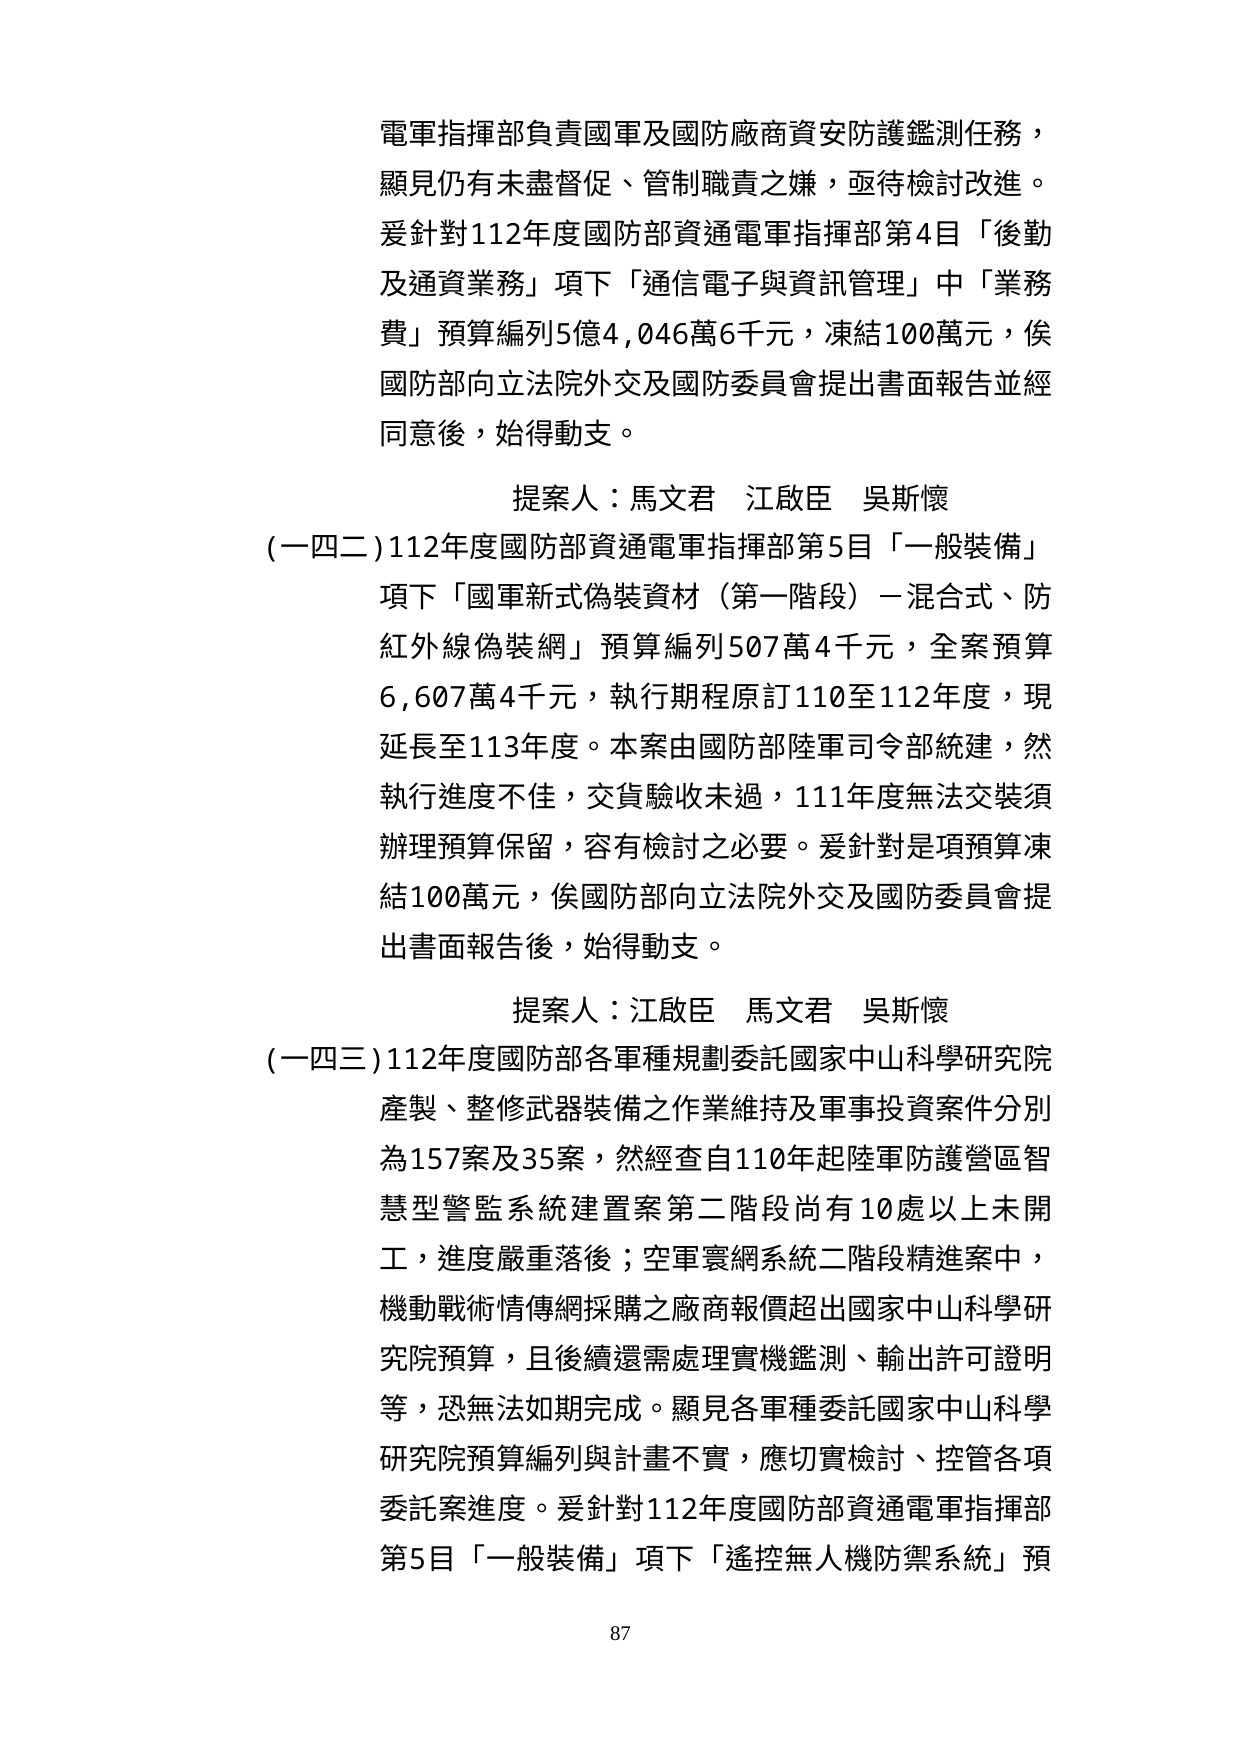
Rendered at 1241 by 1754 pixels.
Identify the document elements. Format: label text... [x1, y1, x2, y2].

text 電軍指揮部負責國軍及國防廠商資安防護鑑測任務，顯見仍有未盡督促、管制職責之嫌，亟待檢討改進。爰針對112年度國防部資通電軍指揮部第4目「後勤及通資業務」項下「通信電子與資訊管理」中「業務費」預算編列5億4,046萬6千元，凍結100萬元，俟國防部向立法院外交及國防委員會提出書面報告並經同意後，始得動支。 [262, 105, 1053, 455]
text (一四三)112年度國防部各軍種規劃委託國家中山科學研究院產製、整修武器裝備之作業維持及軍事投資案件分別為157案及35案，然經查自110年起陸軍防護營區智慧型警監系統建置案第二階段尚有10處以上未開工，進度嚴重落後；空軍寰網系統二階段精進案中，機動戰術情傳網採購之廠商報價超出國家中山科學研究院預算，且後續還需處理實機鑑測、輸出許可證明等，恐無法如期完成。顯見各軍種委託國家中山科學研究院預算編列與計畫不實，應切實檢討、控管各項委託案進度。爰針對112年度國防部資通電軍指揮部第5目「一般裝備」項下「遙控無人機防禦系統」預 [262, 1030, 1053, 1580]
text 提案人：馬文君 江啟臣 吳斯懷 [512, 455, 1053, 517]
text 提案人：江啟臣 馬文君 吳斯懷 [512, 967, 1053, 1030]
text (一四二)112年度國防部資通電軍指揮部第5目「一般裝備」項下「國軍新式偽裝資材（第一階段）－混合式、防紅外線偽裝網」預算編列507萬4千元，全案預算6,607萬4千元，執行期程原訂110至112年度，現延長至113年度。本案由國防部陸軍司令部統建，然執行進度不佳，交貨驗收未過，111年度無法交裝須辦理預算保留，容有檢討之必要。爰針對是項預算凍結100萬元，俟國防部向立法院外交及國防委員會提出書面報告後，始得動支。 [262, 517, 1053, 967]
